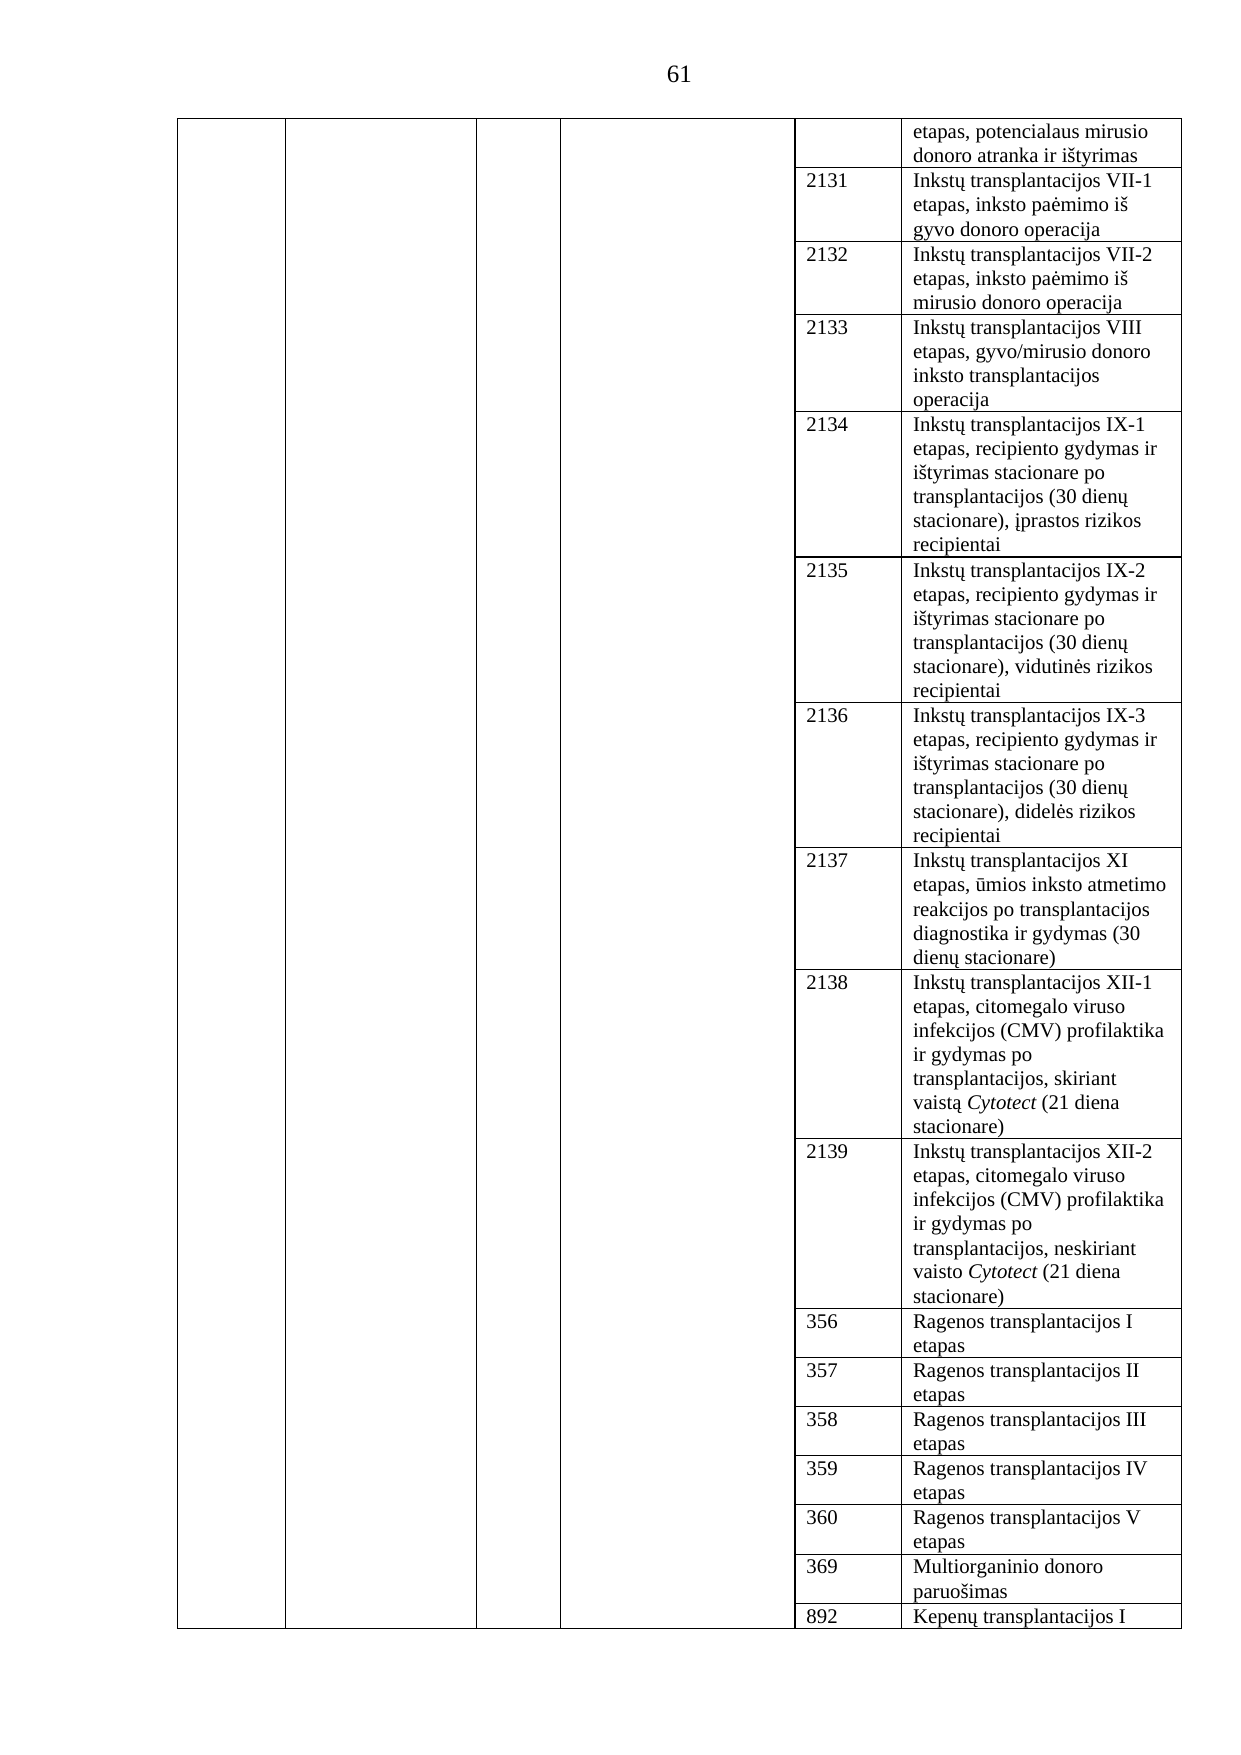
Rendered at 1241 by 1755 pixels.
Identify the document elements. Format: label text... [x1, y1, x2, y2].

table_cell 2135 [796, 558, 901, 702]
table_cell Inkstų transplantacijos IX-3 etapas, recipiento gydymas ir ištyrimas stacionare po transplantacijos (30 dienų stacionare), didelės rizikos recipientai [902, 703, 1181, 847]
table_cell 356 [796, 1309, 901, 1357]
table_cell Inkstų transplantacijos IX-2 etapas, recipiento gydymas ir ištyrimas stacionare po transplantacijos (30 dienų stacionare), vidutinės rizikos recipientai [902, 558, 1181, 702]
table_cell Ragenos transplantacijos II etapas [902, 1358, 1181, 1406]
table_cell Ragenos transplantacijos V etapas [902, 1505, 1181, 1553]
table_cell Inkstų transplantacijos VII-2 etapas, inksto paėmimo iš mirusio donoro operacija [902, 242, 1181, 314]
table_cell [561, 119, 794, 1628]
table_cell 2138 [796, 970, 901, 1138]
table_cell 2139 [796, 1139, 901, 1308]
table_cell 2133 [796, 315, 901, 411]
table_cell 2137 [796, 848, 901, 969]
table_cell 2131 [796, 168, 901, 241]
table_cell etapas, potencialaus mirusio donoro atranka ir ištyrimas [902, 119, 1181, 167]
table_cell Ragenos transplantacijos I etapas [902, 1309, 1181, 1357]
table_cell Kepenų transplantacijos I [902, 1604, 1181, 1628]
table_cell Inkstų transplantacijos XII-2 etapas, citomegalo viruso infekcijos (CMV) profilaktika ir gydymas po transplantacijos, neskiriant vaisto Cytotect (21 diena stacionare) [902, 1139, 1181, 1308]
table_cell 2134 [796, 412, 901, 556]
table_cell Inkstų transplantacijos XII-1 etapas, citomegalo viruso infekcijos (CMV) profilaktika ir gydymas po transplantacijos, skiriant vaistą Cytotect (21 diena stacionare) [902, 970, 1181, 1138]
table_cell 357 [796, 1358, 901, 1406]
table_cell Inkstų transplantacijos VIII etapas, gyvo/mirusio donoro inksto transplantacijos operacija [902, 315, 1181, 411]
table_cell Ragenos transplantacijos IV etapas [902, 1456, 1181, 1504]
table_cell [286, 119, 476, 1628]
table_cell [796, 119, 901, 167]
table_cell Inkstų transplantacijos VII-1 etapas, inksto paėmimo iš gyvo donoro operacija [902, 168, 1181, 241]
table_cell Ragenos transplantacijos III etapas [902, 1407, 1181, 1455]
table_cell 359 [796, 1456, 901, 1504]
table_cell 369 [796, 1555, 901, 1603]
table_cell 358 [796, 1407, 901, 1455]
table_cell Inkstų transplantacijos IX-1 etapas, recipiento gydymas ir ištyrimas stacionare po transplantacijos (30 dienų stacionare), įprastos rizikos recipientai [902, 412, 1181, 556]
table_cell [477, 119, 560, 1628]
table_cell [178, 119, 285, 1628]
table_cell 2136 [796, 703, 901, 847]
table_cell 892 [796, 1604, 901, 1628]
table_cell Multiorganinio donoro paruošimas [902, 1555, 1181, 1603]
table_cell 2132 [796, 242, 901, 314]
table_cell Inkstų transplantacijos XI etapas, ūmios inksto atmetimo reakcijos po transplantacijos diagnostika ir gydymas (30 dienų stacionare) [902, 848, 1181, 969]
table_cell 360 [796, 1505, 901, 1553]
